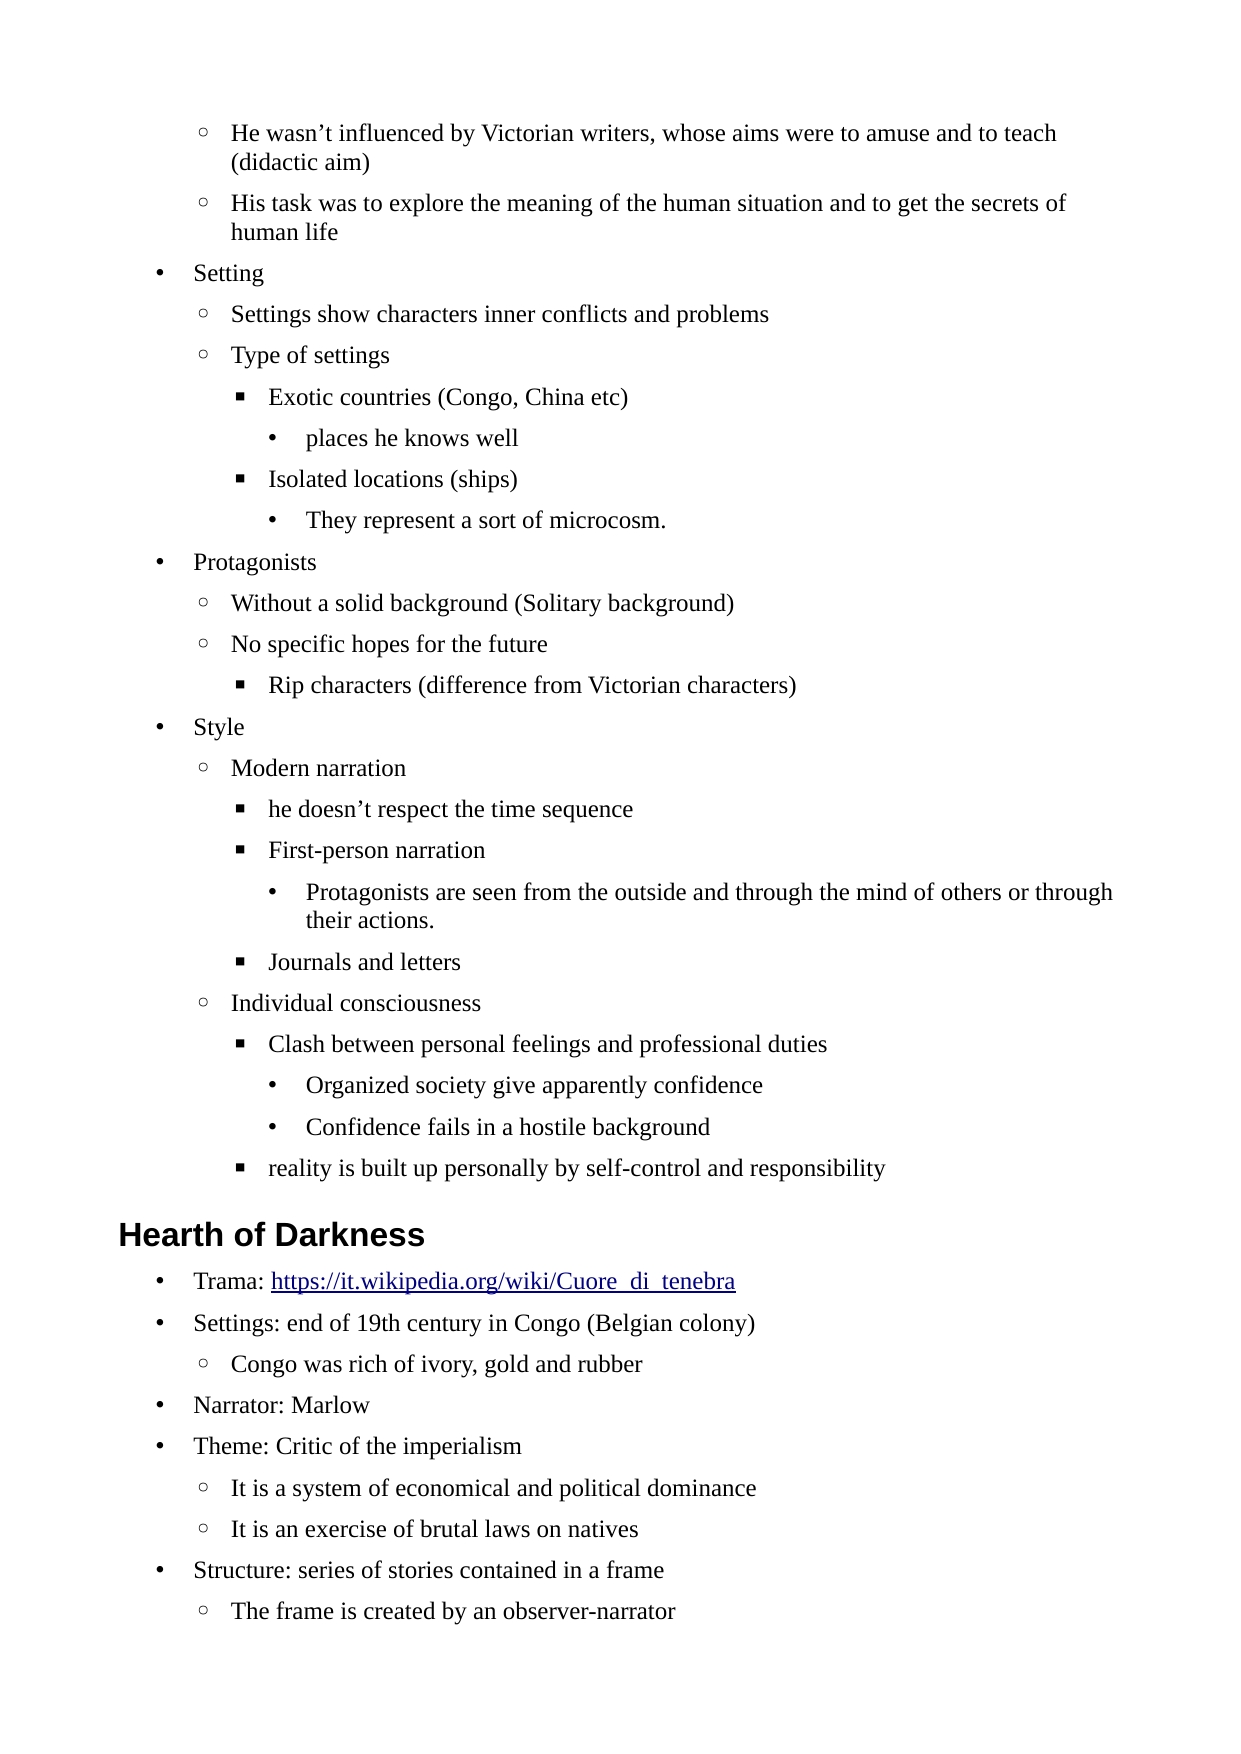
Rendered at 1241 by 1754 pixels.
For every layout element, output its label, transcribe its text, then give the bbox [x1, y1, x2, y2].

subtitle Hearth of Darkness [118, 1215, 1122, 1254]
list Theme: Critic of the imperialism [156, 1431, 1122, 1460]
list Confidence fails in a hostile background [268, 1112, 1122, 1141]
list His task was to explore the meaning of the human situation and to get the secrets of human life [193, 188, 1122, 246]
list Setting [156, 258, 1122, 287]
list Clash between personal feelings and professional duties [231, 1029, 1122, 1058]
list Style [156, 712, 1122, 741]
list Organized society give apparently confidence [268, 1071, 1122, 1099]
list It is a system of economical and political dominance [193, 1473, 1122, 1501]
list reality is built up personally by self-control and responsibility [231, 1153, 1122, 1182]
list The frame is created by an observer-narrator [193, 1596, 1122, 1625]
list Exotic countries (Congo, China etc) [231, 382, 1122, 411]
list Congo was rich of ivory, gold and rubber [193, 1349, 1122, 1378]
list Without a solid background (Solitary background) [193, 588, 1122, 617]
list They represent a sort of microcosm. [268, 506, 1122, 534]
list he doesn’t respect the time sequence [231, 794, 1122, 823]
list Individual consciousness [193, 988, 1122, 1017]
list Narrator: Marlow [156, 1390, 1122, 1419]
list It is an exercise of brutal laws on natives [193, 1514, 1122, 1543]
list Structure: series of stories contained in a frame [156, 1555, 1122, 1584]
list Protagonists [156, 547, 1122, 576]
list Settings show characters inner conflicts and problems [193, 299, 1122, 328]
list Trama: https://it.wikipedia.org/wiki/Cuore_di_tenebra [156, 1266, 1122, 1295]
list Protagonists are seen from the outside and through the mind of others or through their actions. [268, 877, 1122, 934]
list First-person narration [231, 836, 1122, 864]
list Journals and letters [231, 947, 1122, 976]
list Settings: end of 19th century in Congo (Belgian colony) [156, 1308, 1122, 1336]
list places he knows well [268, 423, 1122, 452]
list He wasn’t influenced by Victorian writers, whose aims were to amuse and to teach (didactic aim) [193, 118, 1122, 176]
list Rip characters (difference from Victorian characters) [231, 671, 1122, 699]
list Modern narration [193, 753, 1122, 782]
list No specific hopes for the future [193, 629, 1122, 658]
list Isolated locations (ships) [231, 464, 1122, 493]
list Type of settings [193, 341, 1122, 369]
